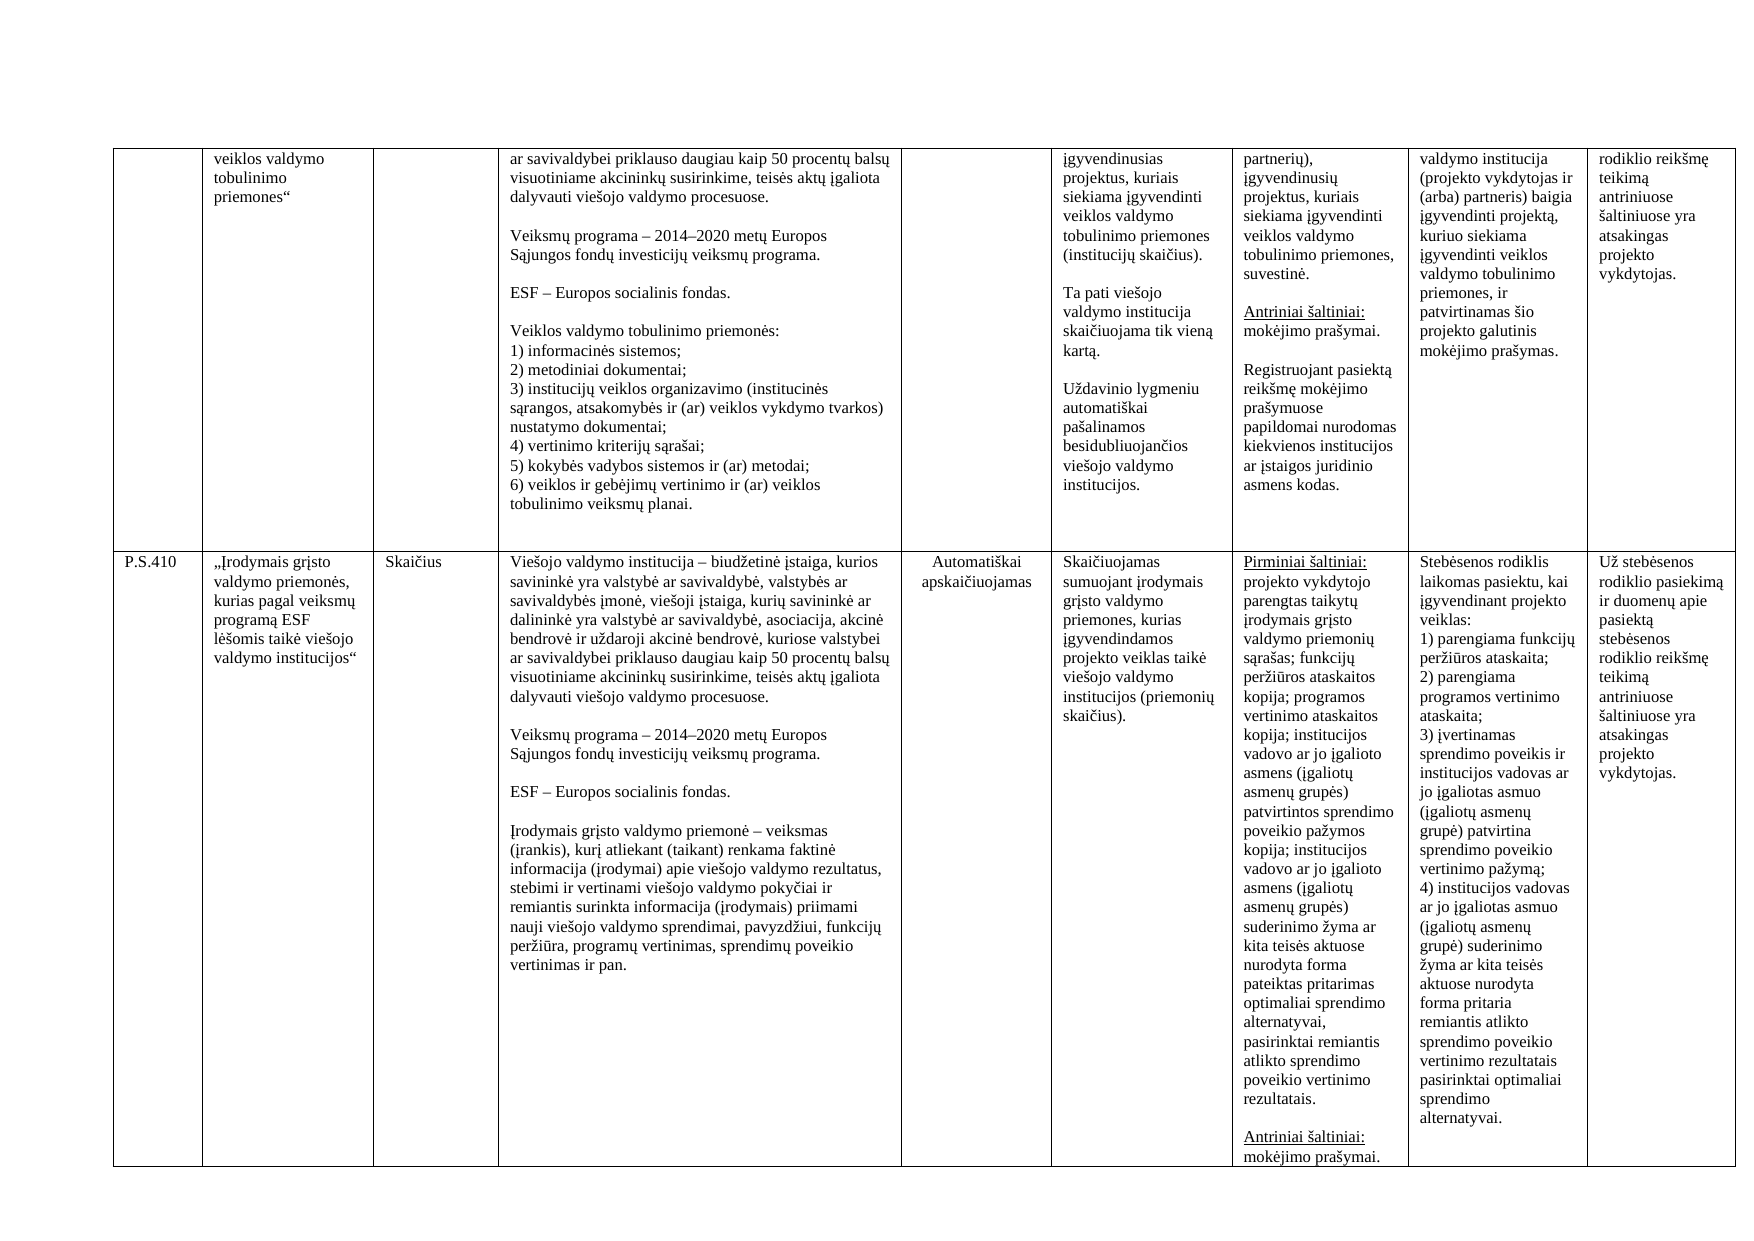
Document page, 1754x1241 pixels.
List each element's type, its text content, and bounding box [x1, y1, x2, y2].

table_cell P.S.410 [114, 552, 202, 1166]
table_cell Pirminiai šaltiniai: projekto vykdytojo parengtas taikytų įrodymais grįsto valdymo priemonių sąrašas; funkcijų peržiūros ataskaitos kopija; programos vertinimo ataskaitos kopija; institucijos vadovo ar jo įgalioto asmens (įgaliotų asmenų grupės) patvirtintos sprendimo poveikio pažymos kopija; institucijos vadovo ar jo įgalioto asmens (įgaliotų asmenų grupės) suderinimo žyma ar kita teisės aktuose nurodyta forma pateiktas pritarimas optimaliai sprendimo alternatyvai, pasirinktai remiantis atlikto sprendimo poveikio vertinimo rezultatais. Antriniai šaltiniai: mokėjimo prašymai. [1233, 552, 1408, 1166]
table_cell Viešojo valdymo institucija – biudžetinė įstaiga, kurios savininkė yra valstybė ar savivaldybė, valstybės ar savivaldybės įmonė, viešoji įstaiga, kurių savininkė ar dalininkė yra valstybė ar savivaldybė, asociacija, akcinė bendrovė ir uždaroji akcinė bendrovė, kuriose valstybei ar savivaldybei priklauso daugiau kaip 50 procentų balsų visuotiniame akcininkų susirinkime, teisės aktų įgaliota dalyvauti viešojo valdymo procesuose. Veiksmų programa – 2014–2020 metų Europos Sąjungos fondų investicijų veiksmų programa. ESF – Europos socialinis fondas. Įrodymais grįsto valdymo priemonė – veiksmas (įrankis), kurį atliekant (taikant) renkama faktinė informacija (įrodymai) apie viešojo valdymo rezultatus, stebimi ir vertinami viešojo valdymo pokyčiai ir remiantis surinkta informacija (įrodymais) priimami nauji viešojo valdymo sprendimai, pavyzdžiui, funkcijų peržiūra, programų vertinimas, sprendimų poveikio vertinimas ir pan. [499, 552, 901, 1166]
table_cell Automatiškai apskaičiuojamas [902, 552, 1051, 1166]
table_cell [374, 149, 498, 551]
table_cell įgyvendinusias projektus, kuriais siekiama įgyvendinti veiklos valdymo tobulinimo priemones (institucijų skaičius). Ta pati viešojo valdymo institucija skaičiuojama tik vieną kartą. Uždavinio lygmeniu automatiškai pašalinamos besidubliuojančios viešojo valdymo institucijos. [1052, 149, 1232, 551]
table_cell Stebėsenos rodiklis laikomas pasiektu, kai įgyvendinant projekto veiklas: 1) parengiama funkcijų peržiūros ataskaita; 2) parengiama programos vertinimo ataskaita; 3) įvertinamas sprendimo poveikis ir institucijos vadovas ar jo įgaliotas asmuo (įgaliotų asmenų grupė) patvirtina sprendimo poveikio vertinimo pažymą; 4) institucijos vadovas ar jo įgaliotas asmuo (įgaliotų asmenų grupė) suderinimo žyma ar kita teisės aktuose nurodyta forma pritaria remiantis atlikto sprendimo poveikio vertinimo rezultatais pasirinktai optimaliai sprendimo alternatyvai. [1409, 552, 1587, 1166]
table_cell Skaičius [374, 552, 498, 1166]
table_cell veiklos valdymo tobulinimo priemones“ [203, 149, 373, 551]
table_cell rodiklio reikšmę teikimą antriniuose šaltiniuose yra atsakingas projekto vykdytojas. [1588, 149, 1735, 551]
table_cell ar savivaldybei priklauso daugiau kaip 50 procentų balsų visuotiniame akcininkų susirinkime, teisės aktų įgaliota dalyvauti viešojo valdymo procesuose. Veiksmų programa – 2014–2020 metų Europos Sąjungos fondų investicijų veiksmų programa. ESF – Europos socialinis fondas. Veiklos valdymo tobulinimo priemonės: 1) informacinės sistemos; 2) metodiniai dokumentai; 3) institucijų veiklos organizavimo (institucinės sąrangos, atsakomybės ir (ar) veiklos vykdymo tvarkos) nustatymo dokumentai; 4) vertinimo kriterijų sąrašai; 5) kokybės vadybos sistemos ir (ar) metodai; 6) veiklos ir gebėjimų vertinimo ir (ar) veiklos tobulinimo veiksmų planai. [499, 149, 901, 551]
table_cell Už stebėsenos rodiklio pasiekimą ir duomenų apie pasiektą stebėsenos rodiklio reikšmę teikimą antriniuose šaltiniuose yra atsakingas projekto vykdytojas. [1588, 552, 1735, 1166]
table_cell Skaičiuojamas sumuojant įrodymais grįsto valdymo priemones, kurias įgyvendindamos projekto veiklas taikė viešojo valdymo institucijos (priemonių skaičius). [1052, 552, 1232, 1166]
table_cell [902, 149, 1051, 551]
table_cell [114, 149, 202, 551]
table_cell valdymo institucija (projekto vykdytojas ir (arba) partneris) baigia įgyvendinti projektą, kuriuo siekiama įgyvendinti veiklos valdymo tobulinimo priemones, ir patvirtinamas šio projekto galutinis mokėjimo prašymas. [1409, 149, 1587, 551]
table_cell „Įrodymais grįsto valdymo priemonės, kurias pagal veiksmų programą ESF lėšomis taikė viešojo valdymo institucijos“ [203, 552, 373, 1166]
table_cell partnerių), įgyvendinusių projektus, kuriais siekiama įgyvendinti veiklos valdymo tobulinimo priemones, suvestinė. Antriniai šaltiniai: mokėjimo prašymai. Registruojant pasiektą reikšmę mokėjimo prašymuose papildomai nurodomas kiekvienos institucijos ar įstaigos juridinio asmens kodas. [1233, 149, 1408, 551]
